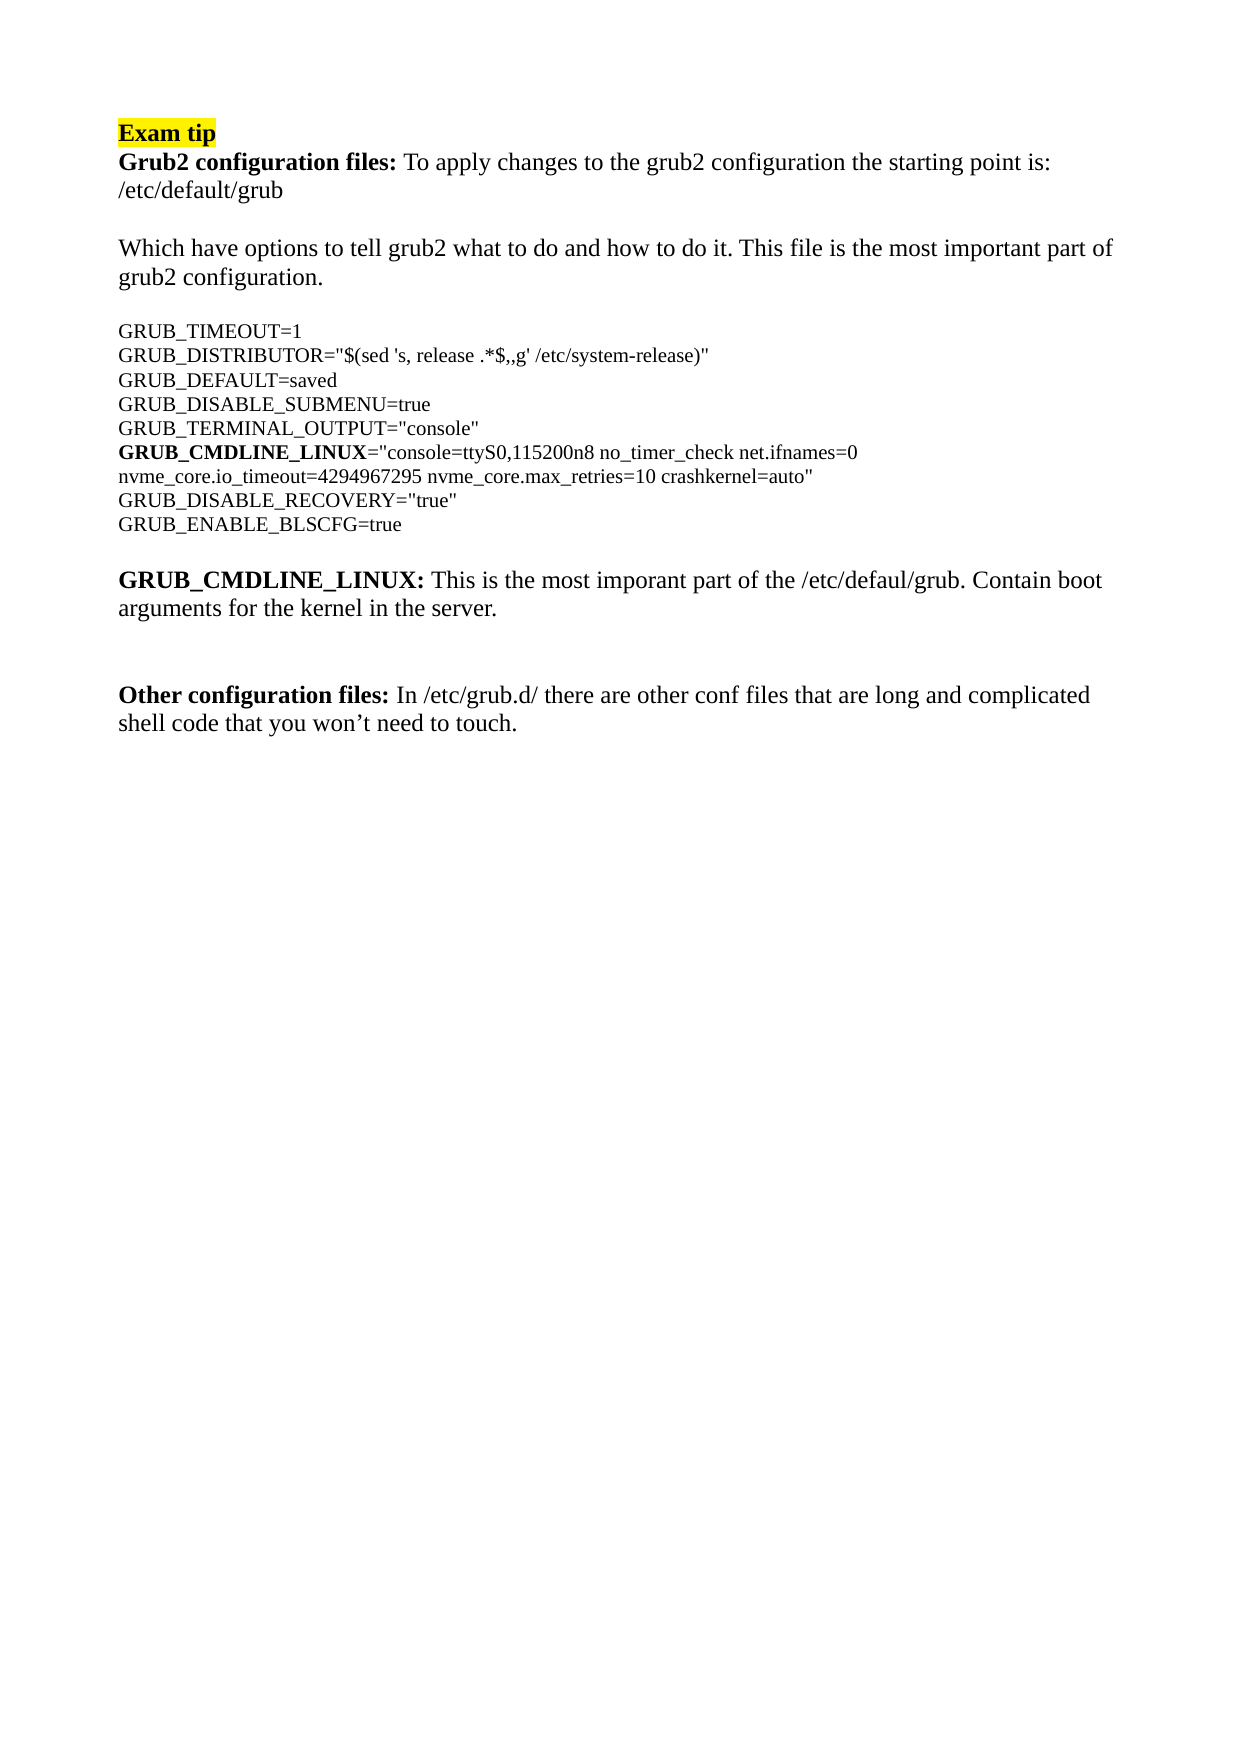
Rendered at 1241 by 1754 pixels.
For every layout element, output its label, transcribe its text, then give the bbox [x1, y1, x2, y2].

text Other configuration files: In /etc/grub.d/ there are other conf files that are long and complicated shell code that you won’t need to touch. [118, 680, 1122, 737]
text GRUB_DISABLE_SUBMENU=true [118, 392, 1122, 416]
text Grub2 configuration files: To apply changes to the grub2 configuration the starting point is: [118, 147, 1122, 176]
text Exam tip [118, 118, 1122, 147]
text GRUB_ENABLE_BLSCFG=true [118, 512, 1122, 536]
text GRUB_TIMEOUT=1 [118, 319, 1122, 343]
text GRUB_TERMINAL_OUTPUT="console" [118, 416, 1122, 440]
text Which have options to tell grub2 what to do and how to do it. This file is the most important part of grub2 configuration. [118, 233, 1122, 291]
text GRUB_CMDLINE_LINUX: This is the most imporant part of the /etc/defaul/grub. Contain boot arguments for the kernel in the server. [118, 565, 1122, 622]
text /etc/default/grub [118, 176, 1122, 204]
text GRUB_DISABLE_RECOVERY="true" [118, 488, 1122, 512]
text GRUB_DEFAULT=saved [118, 367, 1122, 392]
text GRUB_CMDLINE_LINUX="console=ttyS0,115200n8 no_timer_check net.ifnames=0 nvme_core.io_timeout=4294967295 nvme_core.max_retries=10 crashkernel=auto" [118, 440, 1122, 488]
text GRUB_DISTRIBUTOR="$(sed 's, release .*$,,g' /etc/system-release)" [118, 343, 1122, 367]
